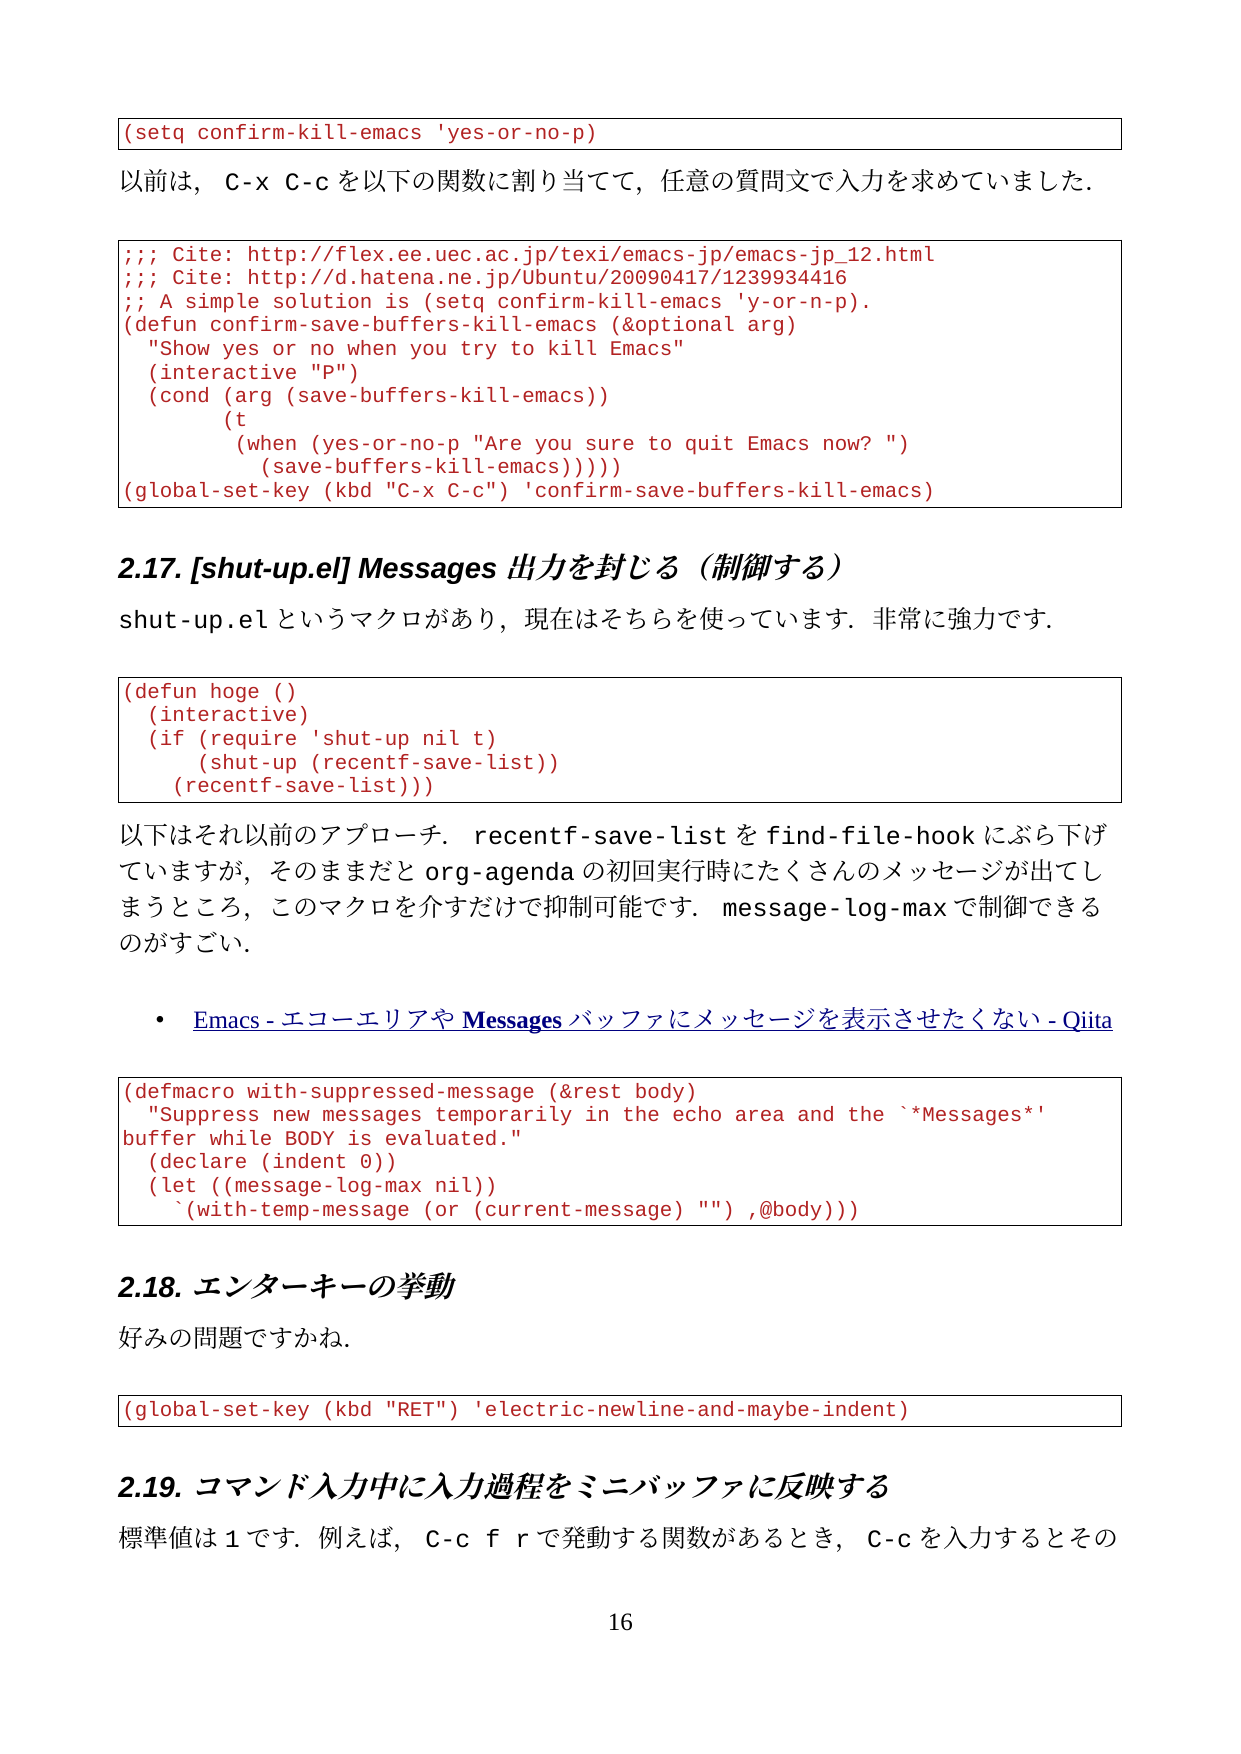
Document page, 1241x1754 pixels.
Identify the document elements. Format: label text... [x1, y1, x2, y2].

list Emacs - エコーエリアや Messages バッファにメッセージを表示させたくない - Qiita [156, 1001, 1122, 1064]
text (declare (indent 0)) [119, 1148, 1121, 1171]
text `(with-temp-message (or (current-message) "") ,@body))) [119, 1195, 1121, 1225]
text "Show yes or no when you try to kill Emacs" [119, 334, 1121, 358]
text (defun confirm-save-buffers-kill-emacs (&optional arg) [119, 311, 1121, 334]
text shut-up.el というマクロがあり，現在はそちらを使っています．非常に強力です． [118, 599, 1122, 664]
text (save-buffers-kill-emacs))))) [119, 452, 1121, 476]
text (if (require 'shut-up nil t) [119, 724, 1121, 748]
text (setq confirm-kill-emacs 'yes-or-no-p) [119, 119, 1121, 149]
text (global-set-key (kbd "RET") 'electric-newline-and-maybe-indent) [119, 1396, 1121, 1426]
text 標準値は 1 です．例えば， C-c f r で発動する関数があるとき， C-c を入力するとその [118, 1519, 1122, 1555]
text (let ((message-log-max nil)) [119, 1171, 1121, 1195]
text (shut-up (recentf-save-list)) [119, 748, 1121, 771]
text (interactive "P") [119, 358, 1121, 381]
text ;;; Cite: http://flex.ee.uec.ac.jp/texi/emacs-jp/emacs-jp_12.html [119, 241, 1121, 263]
subtitle エンターキーの挙動 [118, 1264, 1122, 1306]
text (defmacro with-suppressed-message (&rest body) [119, 1078, 1121, 1100]
text 以下はそれ以前のアプローチ． recentf-save-list を find-file-hook にぶら下げていますが，そのままだと org-agenda の初回実行時にたくさんのメッセージが出てしまうところ，このマクロを介すだけで抑制可能です． message-log-max で制御できるのがすごい． [118, 815, 1122, 989]
text (t [119, 405, 1121, 429]
text (global-set-key (kbd "C-x C-c") 'confirm-save-buffers-kill-emacs) [119, 476, 1121, 507]
text "Suppress new messages temporarily in the echo area and the `*Messages*' buffer while BODY is evaluated." [119, 1100, 1121, 1148]
subtitle [shut-up.el] Messages 出力を封じる（制御する） [118, 545, 1122, 587]
text (recentf-save-list))) [119, 771, 1121, 802]
subtitle コマンド入力中に入力過程をミニバッファに反映する [118, 1464, 1122, 1506]
text (defun hoge () [119, 678, 1121, 701]
text ;;; Cite: http://d.hatena.ne.jp/Ubuntu/20090417/1239934416 [119, 263, 1121, 287]
text ;; A simple solution is (setq confirm-kill-emacs 'y-or-n-p). [119, 287, 1121, 311]
text 以前は， C-x C-c を以下の関数に割り当てて，任意の質問文で入力を求めていました． [118, 162, 1122, 227]
text (cond (arg (save-buffers-kill-emacs)) [119, 381, 1121, 405]
text (interactive) [119, 701, 1121, 724]
text 好みの問題ですかね． [118, 1318, 1122, 1383]
text (when (yes-or-no-p "Are you sure to quit Emacs now? ") [119, 429, 1121, 452]
